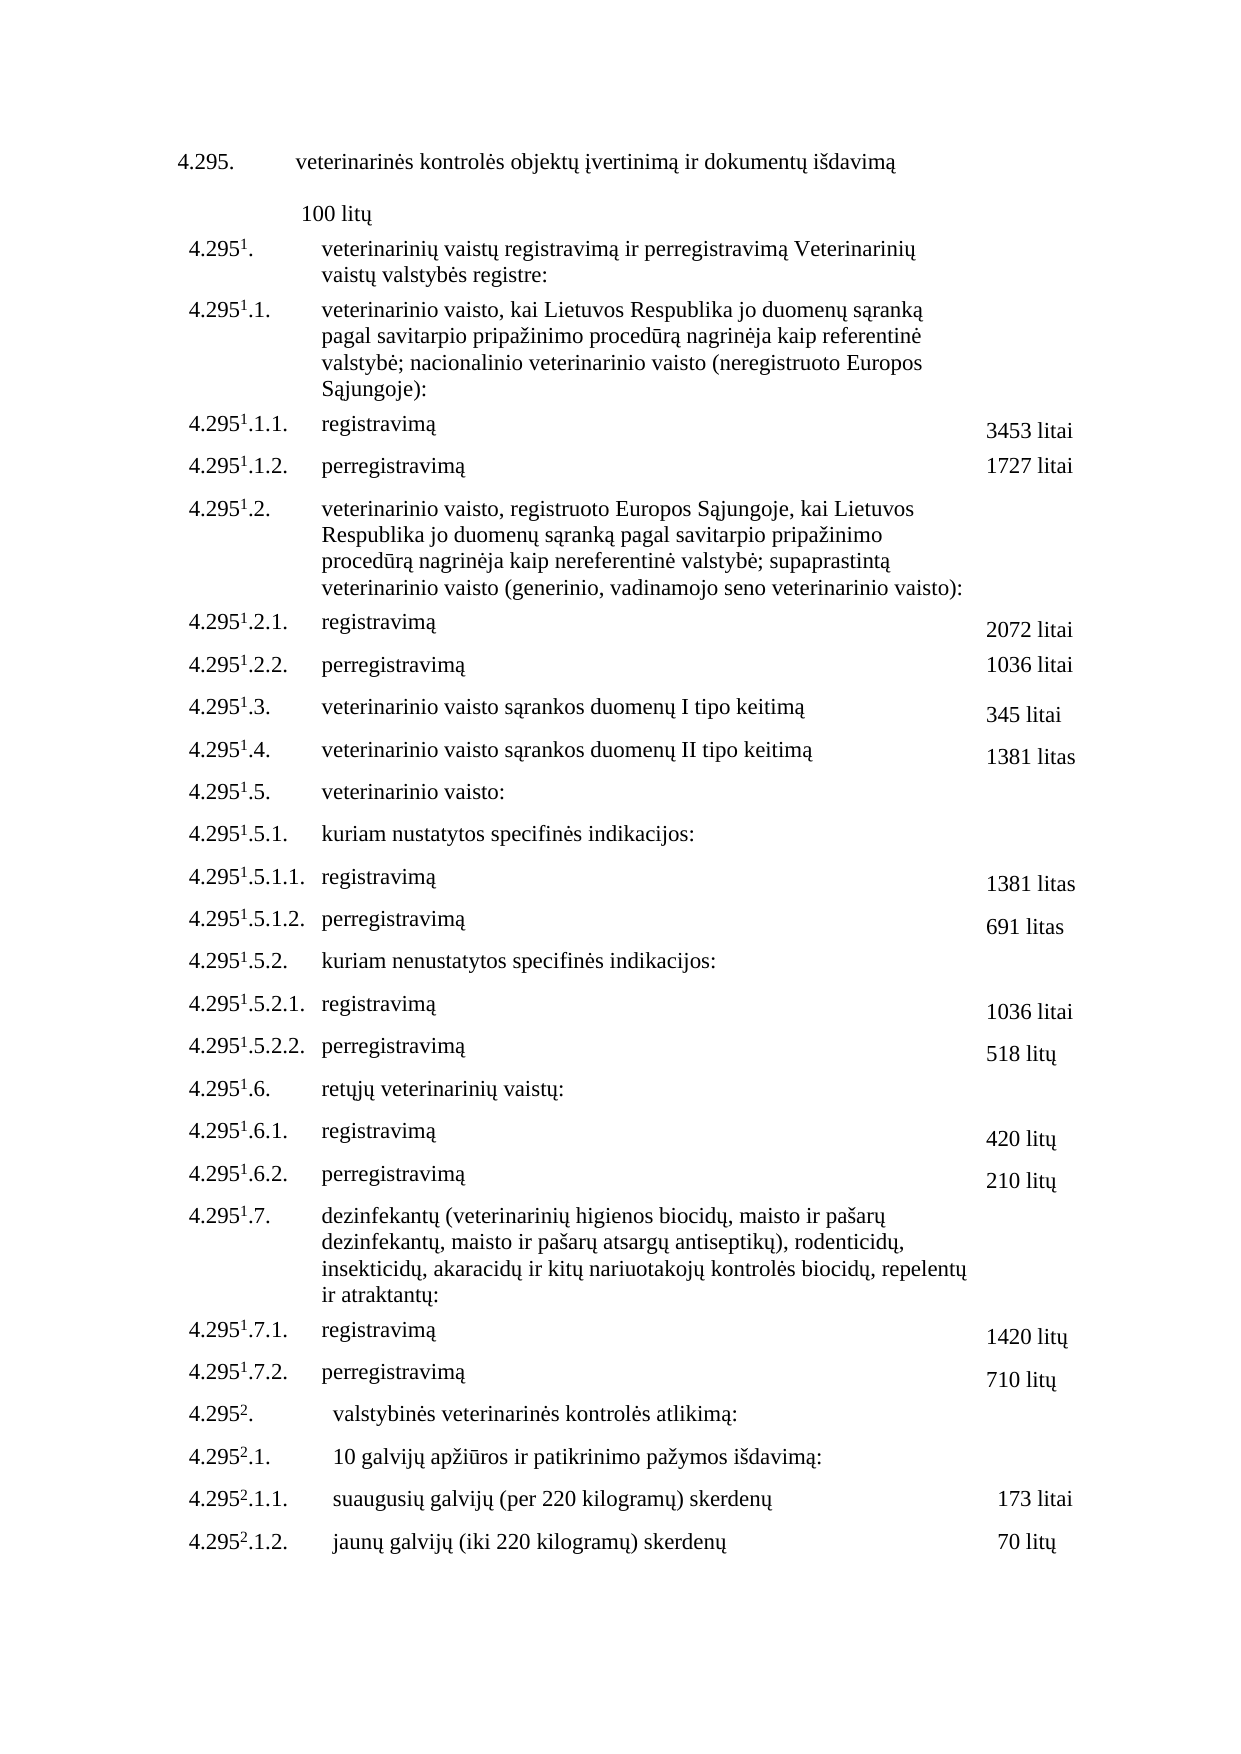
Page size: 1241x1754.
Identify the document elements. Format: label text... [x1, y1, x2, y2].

table_cell [986, 948, 1148, 990]
table_cell valstybinės veterinarinės kontrolės atlikimą: [321, 1401, 986, 1443]
table_header veterinarinių vaistų registravimą ir perregistravimą Veterinarinių vaistų valstybės registre: [321, 235, 986, 296]
table_cell 1420 litų [986, 1316, 1148, 1358]
table_header [986, 235, 1148, 296]
table_cell veterinarinio vaisto, kai Lietuvos Respublika jo duomenų sąranką pagal savitarpio pripažinimo procedūrą nagrinėja kaip referentinė valstybė; nacionalinio veterinarinio vaisto (neregistruoto Europos Sąjungoje): [321, 296, 986, 410]
table_cell perregistravimą [321, 452, 986, 495]
table_cell registravimą [321, 1316, 986, 1358]
table_cell 210 litų [986, 1160, 1148, 1202]
table_cell 4.2951.2.1. [177, 609, 321, 651]
table_cell 4.2952. [177, 1401, 321, 1443]
table_cell 10 galvijų apžiūros ir patikrinimo pažymos išdavimą: [321, 1443, 986, 1485]
table_cell registravimą [321, 609, 986, 651]
table_header 4.2951. [177, 235, 321, 296]
table_cell kuriam nenustatytos specifinės indikacijos: [321, 948, 986, 990]
table_cell perregistravimą [321, 905, 986, 948]
table_cell 4.2951.1.2. [177, 452, 321, 495]
table_cell 4.2951.5.2. [177, 948, 321, 990]
table_cell [986, 1202, 1148, 1316]
table_cell [986, 778, 1148, 820]
table_cell 4.2951.5.1. [177, 820, 321, 863]
table_cell 2072 litai [986, 609, 1148, 651]
table_cell 518 litų [986, 1033, 1148, 1075]
table_cell [986, 296, 1148, 410]
table_cell 710 litų [986, 1358, 1148, 1401]
table_cell 4.2952.1.2. [177, 1528, 321, 1570]
table_cell 4.2951.6.1. [177, 1117, 321, 1159]
table_cell 4.2951.3. [177, 693, 321, 736]
table_cell 4.2951.5.2.1. [177, 990, 321, 1032]
table_cell 4.2951.7. [177, 1202, 321, 1316]
table_cell 1036 litai [986, 990, 1148, 1032]
table_cell perregistravimą [321, 1033, 986, 1075]
table_cell perregistravimą [321, 1160, 986, 1202]
table_cell [986, 1401, 1148, 1443]
table_cell veterinarinio vaisto sąrankos duomenų II tipo keitimą [321, 736, 986, 778]
table_cell 4.2951.5. [177, 778, 321, 820]
table_cell 345 litai [986, 693, 1148, 736]
table_cell 1381 litas [986, 863, 1148, 905]
table_cell registravimą [321, 863, 986, 905]
table_cell 3453 litai [986, 410, 1148, 452]
table_cell registravimą [321, 990, 986, 1032]
table_cell 4.2951.4. [177, 736, 321, 778]
table_cell 4.2951.7.1. [177, 1316, 321, 1358]
table_cell perregistravimą [321, 651, 986, 693]
table_cell 4.2951.6. [177, 1075, 321, 1117]
table_cell registravimą [321, 1117, 986, 1159]
table_cell 4.2951.1.1. [177, 410, 321, 452]
table_cell 4.2951.2.2. [177, 651, 321, 693]
table_cell 4.2951.5.1.2. [177, 905, 321, 948]
table_cell dezinfekantų (veterinarinių higienos biocidų, maisto ir pašarų dezinfekantų, maisto ir pašarų atsargų antiseptikų), rodenticidų, insekticidų, akaracidų ir kitų nariuotakojų kontrolės biocidų, repelentų ir atraktantų: [321, 1202, 986, 1316]
table_cell 4.2951.6.2. [177, 1160, 321, 1202]
table_cell 4.2951.5.1.1. [177, 863, 321, 905]
table_cell [986, 820, 1148, 863]
table_cell [986, 1075, 1148, 1117]
table_cell perregistravimą [321, 1358, 986, 1401]
table_cell retųjų veterinarinių vaistų: [321, 1075, 986, 1117]
table_cell jaunų galvijų (iki 220 kilogramų) skerdenų [321, 1528, 986, 1570]
table_cell [986, 495, 1148, 608]
table_cell 691 litas [986, 905, 1148, 948]
table_cell 173 litai [986, 1485, 1148, 1528]
table_cell 1727 litai [986, 452, 1148, 495]
table_cell veterinarinio vaisto: [321, 778, 986, 820]
table_cell 4.2952.1. [177, 1443, 321, 1485]
table_cell [986, 1443, 1148, 1485]
table_cell 420 litų [986, 1117, 1148, 1159]
table_cell veterinarinio vaisto sąrankos duomenų I tipo keitimą [321, 693, 986, 736]
text 4.295. veterinarinės kontrolės objektų įvertinimą ir dokumentų išdavimą 100 litų [177, 148, 930, 227]
table_cell suaugusių galvijų (per 220 kilogramų) skerdenų [321, 1485, 986, 1528]
table_cell 4.2951.5.2.2. [177, 1033, 321, 1075]
table_cell 1036 litai [986, 651, 1148, 693]
table_cell 4.2951.1. [177, 296, 321, 410]
table_cell 1381 litas [986, 736, 1148, 778]
table_cell 4.2951.2. [177, 495, 321, 608]
table_cell 70 litų [986, 1528, 1148, 1570]
table_cell 4.2952.1.1. [177, 1485, 321, 1528]
table_cell 4.2951.7.2. [177, 1358, 321, 1401]
table_cell registravimą [321, 410, 986, 452]
table_cell kuriam nustatytos specifinės indikacijos: [321, 820, 986, 863]
table_cell veterinarinio vaisto, registruoto Europos Sąjungoje, kai Lietuvos Respublika jo duomenų sąranką pagal savitarpio pripažinimo procedūrą nagrinėja kaip nereferentinė valstybė; supaprastintą veterinarinio vaisto (generinio, vadinamojo seno veterinarinio vaisto): [321, 495, 986, 608]
